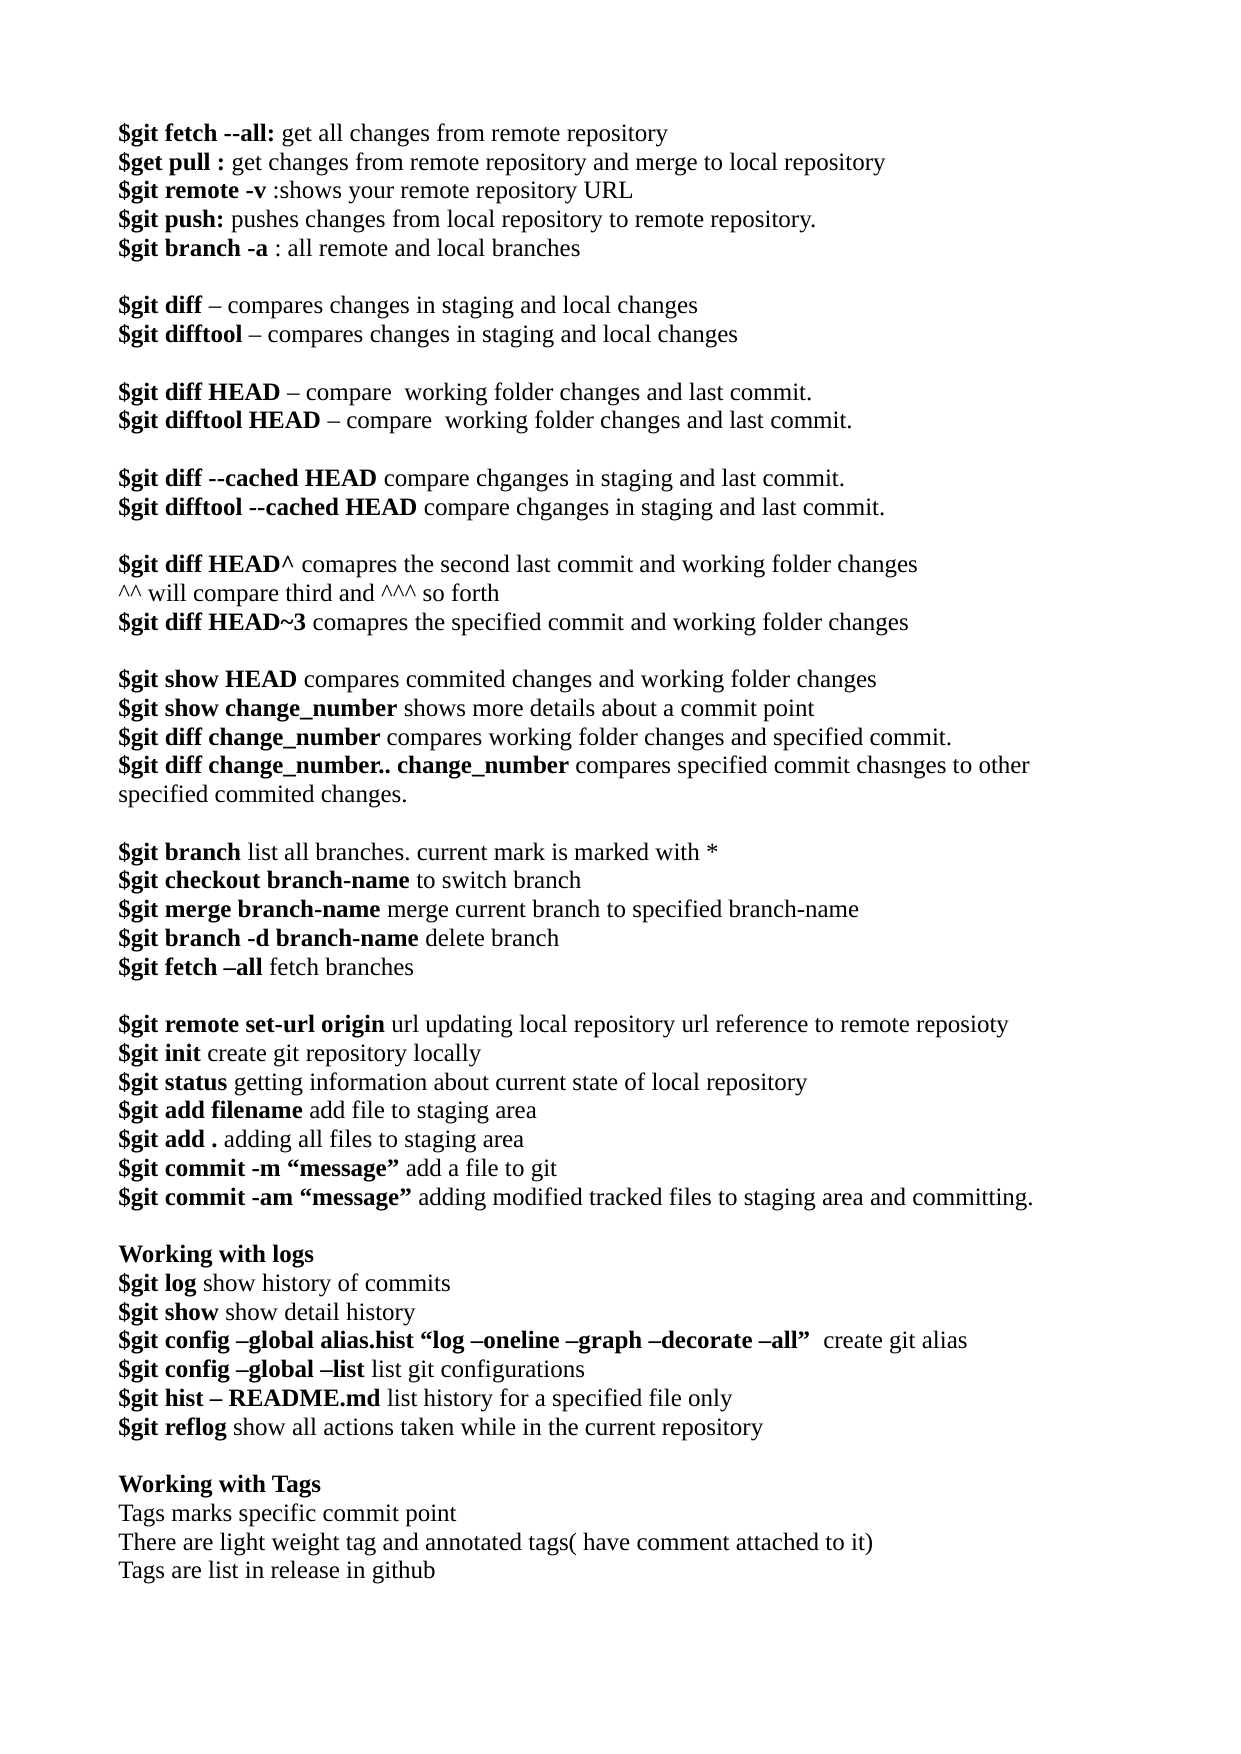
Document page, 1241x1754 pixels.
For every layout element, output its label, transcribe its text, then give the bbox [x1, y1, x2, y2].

text ^^ will compare third and ^^^ so forth [118, 578, 1122, 607]
text $git config –global alias.hist “log –oneline –graph –decorate –all” create git alias [118, 1326, 1122, 1354]
text $git diff HEAD – compare working folder changes and last commit. [118, 377, 1122, 406]
text Tags marks specific commit point [118, 1498, 1122, 1527]
text $git diff change_number compares working folder changes and specified commit. [118, 722, 1122, 751]
text $git branch -a : all remote and local branches [118, 233, 1122, 262]
text $git add filename add file to staging area [118, 1096, 1122, 1124]
text $git commit -am “message” adding modified tracked files to staging area and committing. [118, 1182, 1122, 1211]
text Working with Tags [118, 1469, 1122, 1498]
text $git difftool HEAD – compare working folder changes and last commit. [118, 406, 1122, 434]
text $git branch -d branch-name delete branch [118, 923, 1122, 952]
text $git hist – README.md list history for a specified file only [118, 1383, 1122, 1412]
text $git diff – compares changes in staging and local changes [118, 291, 1122, 319]
text $git branch list all branches. current mark is marked with * [118, 837, 1122, 866]
text $git reflog show all actions taken while in the current repository [118, 1412, 1122, 1441]
text $git remote -v :shows your remote repository URL [118, 176, 1122, 204]
text $git diff HEAD^ comapres the second last commit and working folder changes [118, 549, 1122, 578]
text $git difftool --cached HEAD compare chganges in staging and last commit. [118, 492, 1122, 521]
text $git show HEAD compares commited changes and working folder changes [118, 664, 1122, 693]
text $git diff --cached HEAD compare chganges in staging and last commit. [118, 463, 1122, 492]
text $git difftool – compares changes in staging and local changes [118, 319, 1122, 348]
text $git init create git repository locally [118, 1038, 1122, 1067]
text $git diff HEAD~3 comapres the specified commit and working folder changes [118, 607, 1122, 636]
text $git show show detail history [118, 1297, 1122, 1326]
text $git commit -m “message” add a file to git [118, 1153, 1122, 1182]
text Working with logs [118, 1239, 1122, 1268]
text $git merge branch-name merge current branch to specified branch-name [118, 894, 1122, 923]
text There are light weight tag and annotated tags( have comment attached to it) [118, 1527, 1122, 1556]
text $git checkout branch-name to switch branch [118, 866, 1122, 894]
text $git fetch --all: get all changes from remote repository [118, 118, 1122, 147]
text $git remote set-url origin url updating local repository url reference to remote reposioty [118, 1009, 1122, 1038]
text $git fetch –all fetch branches [118, 952, 1122, 981]
text $git status getting information about current state of local repository [118, 1067, 1122, 1096]
text $git config –global –list list git configurations [118, 1354, 1122, 1383]
text $git add . adding all files to staging area [118, 1124, 1122, 1153]
text $get pull : get changes from remote repository and merge to local repository [118, 147, 1122, 176]
text $git show change_number shows more details about a commit point [118, 693, 1122, 722]
text $git push: pushes changes from local repository to remote repository. [118, 204, 1122, 233]
text Tags are list in release in github [118, 1556, 1122, 1584]
text $git log show history of commits [118, 1268, 1122, 1297]
text $git diff change_number.. change_number compares specified commit chasnges to other specified commited changes. [118, 751, 1122, 808]
